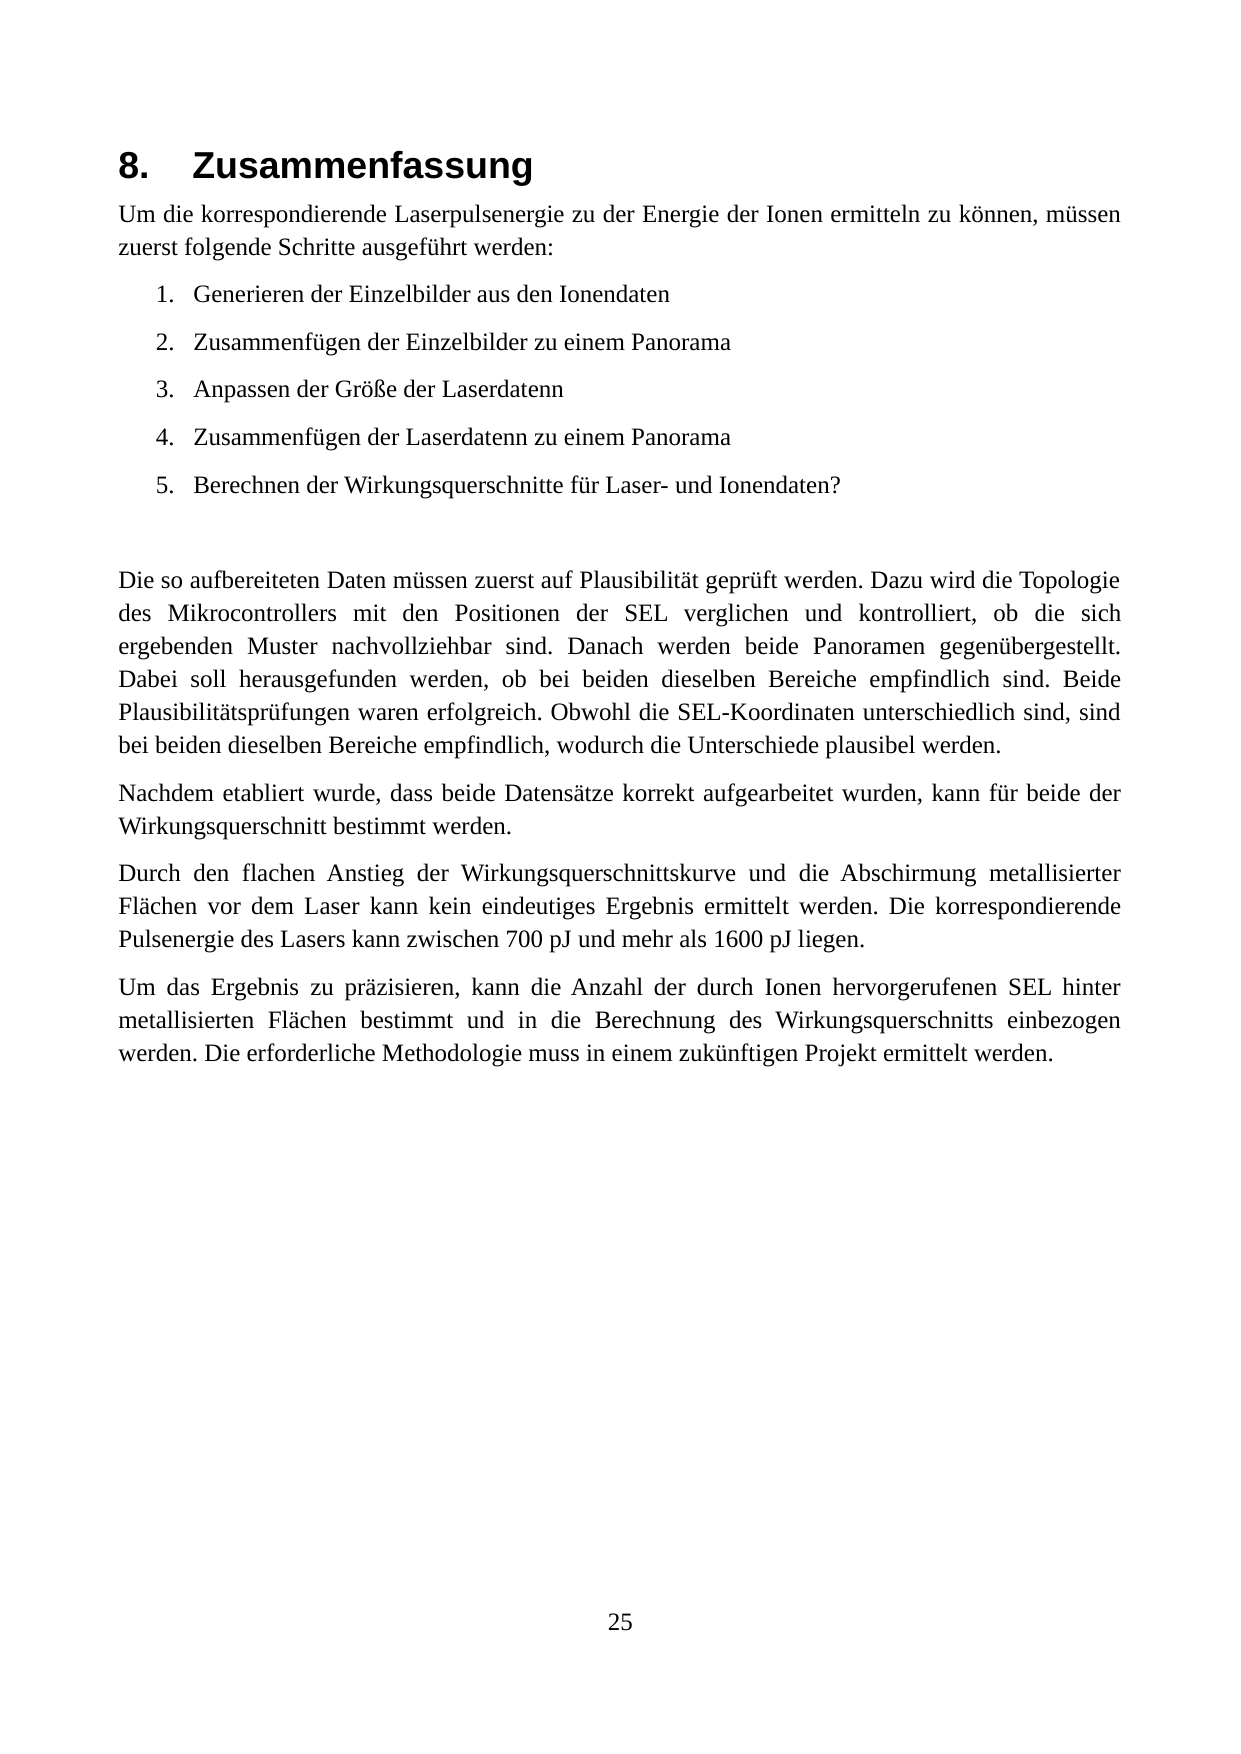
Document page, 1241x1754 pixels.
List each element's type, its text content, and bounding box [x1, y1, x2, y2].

list Zusammenfügen der Laserdatenn zu einem Panorama [156, 422, 1122, 451]
list Generieren der Einzelbilder aus den Ionendaten [156, 279, 1122, 308]
text Nachdem etabliert wurde, dass beide Datensätze korrekt aufgearbeitet wurden, kann für beide der Wirkungsquerschnitt bestimmt werden. [118, 778, 1122, 839]
text Um die korrespondierende Laserpulsenergie zu der Energie der Ionen ermitteln zu können, müssen zuerst folgende Schritte ausgeführt werden: [118, 199, 1122, 261]
text Die so aufbereiteten Daten müssen zuerst auf Plausibilität geprüft werden. Dazu wird die Topologie des Mikrocontrollers mit den Positionen der SEL verglichen und kontrolliert, ob die sich ergebenden Muster nachvollziehbar sind. Danach werden beide Panoramen gegenübergestellt. Dabei soll herausgefunden werden, ob bei beiden dieselben Bereiche empfindlich sind. Beide Plausibilitätsprüfungen waren erfolgreich. Obwohl die SEL-Koordinaten unterschiedlich sind, sind bei beiden dieselben Bereiche empfindlich, wodurch die Unterschiede plausibel werden. [118, 565, 1122, 759]
list Zusammenfügen der Einzelbilder zu einem Panorama [156, 327, 1122, 356]
subtitle Zusammenfassung [118, 143, 1122, 186]
list Anpassen der Größe der Laserdatenn [156, 374, 1122, 403]
text Durch den flachen Anstieg der Wirkungsquerschnittskurve und die Abschirmung metallisierter Flächen vor dem Laser kann kein eindeutiges Ergebnis ermittelt werden. Die korrespondierende Pulsenergie des Lasers kann zwischen 700 pJ und mehr als 1600 pJ liegen. [118, 858, 1122, 953]
text Um das Ergebnis zu präzisieren, kann die Anzahl der durch Ionen hervorgerufenen SEL hinter metallisierten Flächen bestimmt und in die Berechnung des Wirkungsquerschnitts einbezogen werden. Die erforderliche Methodologie muss in einem zukünftigen Projekt ermittelt werden. [118, 972, 1122, 1067]
list Berechnen der Wirkungsquerschnitte für Laser- und Ionendaten? [156, 470, 1122, 498]
